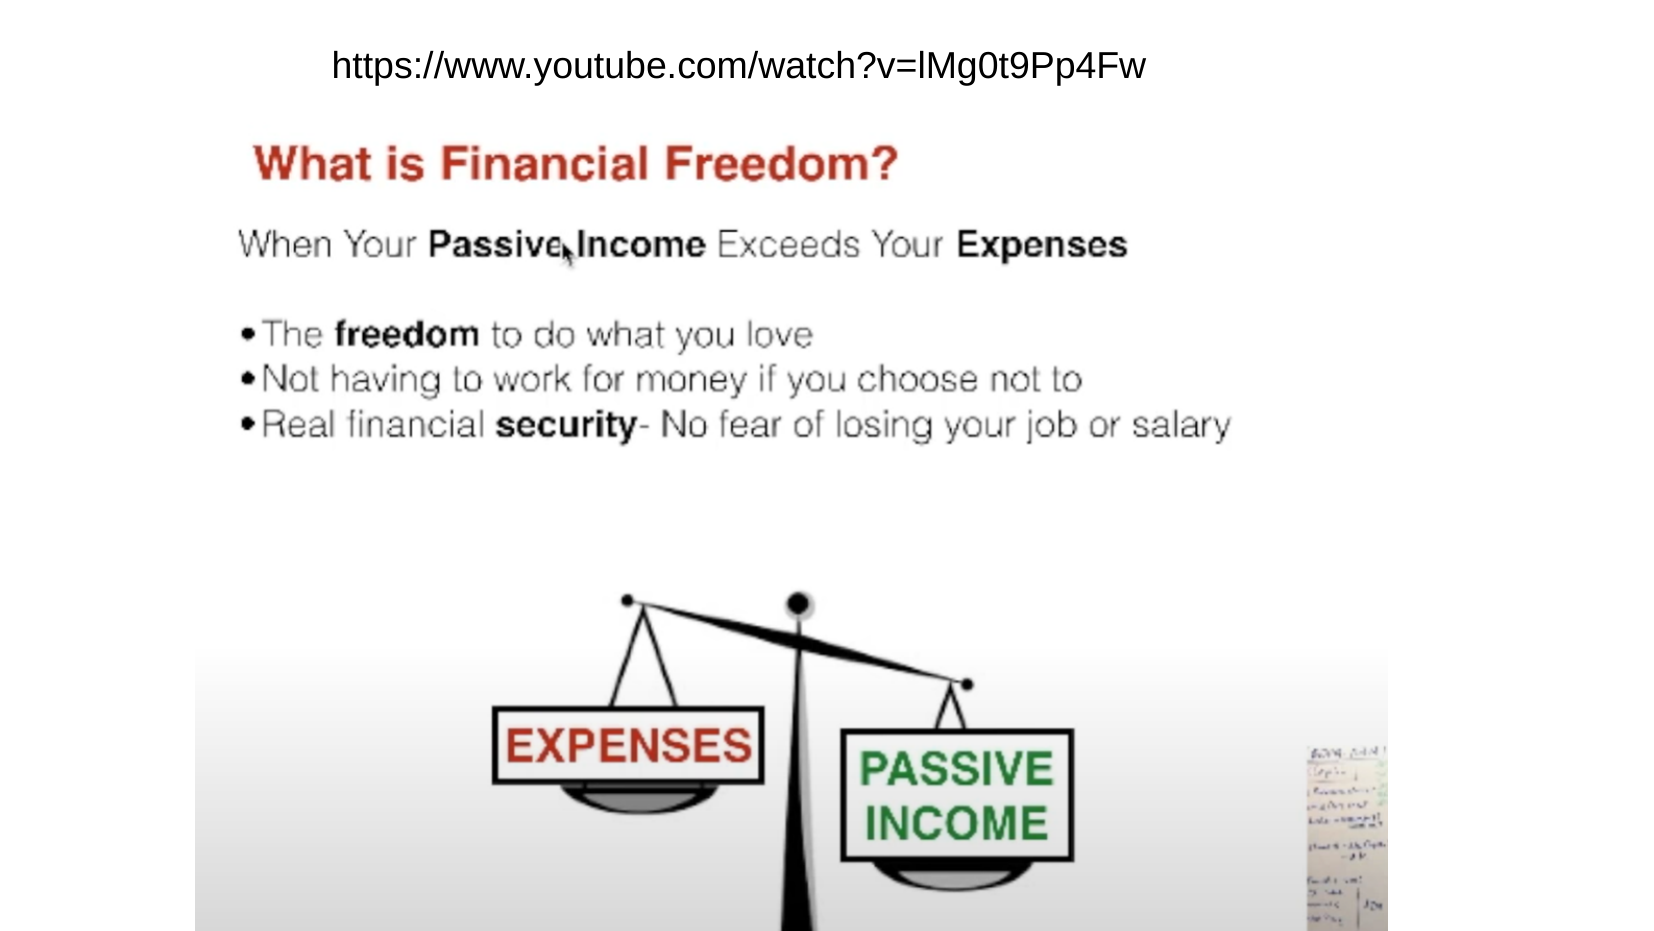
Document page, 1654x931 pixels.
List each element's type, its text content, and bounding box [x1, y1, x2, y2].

picture [195, 112, 1388, 931]
text_box https://www.youtube.com/watch?v=lMg0t9Pp4Fw [316, 37, 1163, 95]
